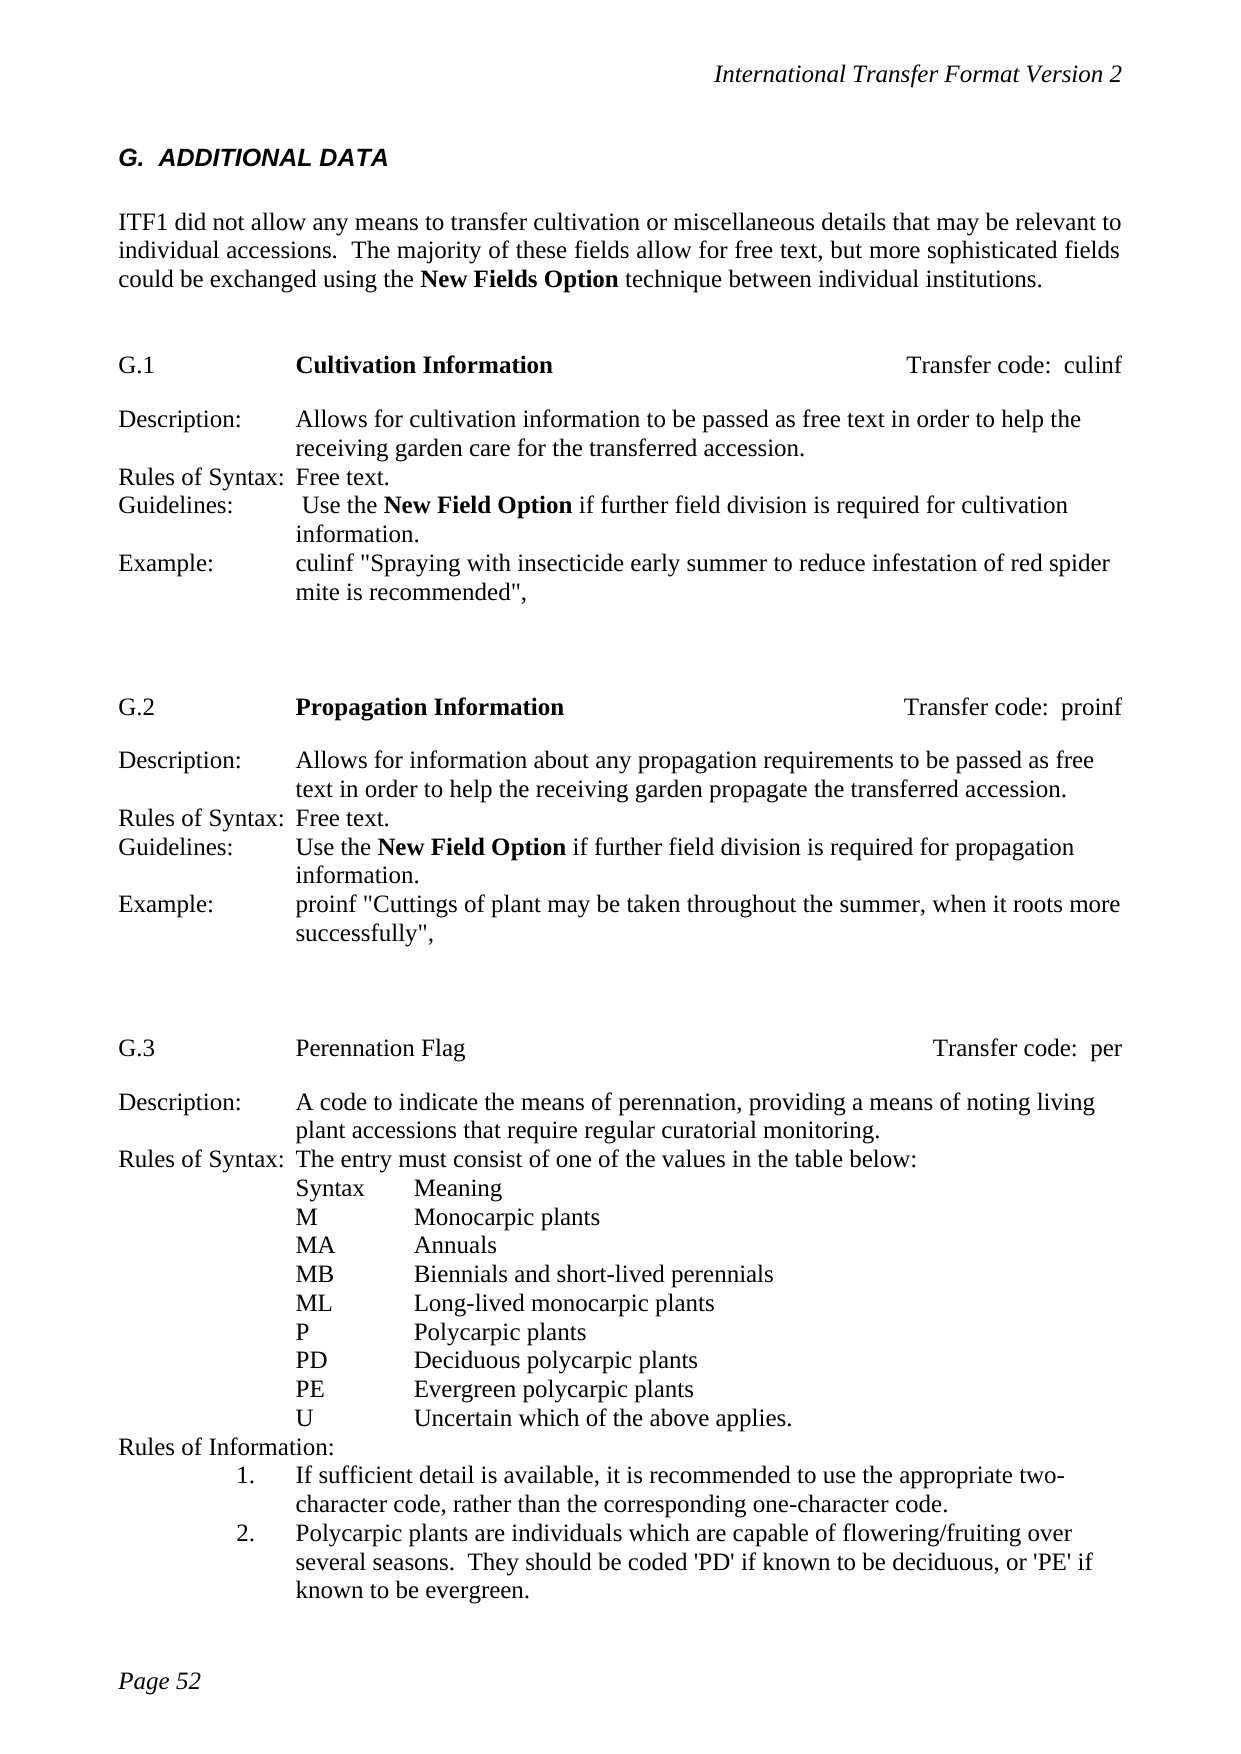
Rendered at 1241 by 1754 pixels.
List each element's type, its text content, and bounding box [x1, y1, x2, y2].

text MA Annuals [118, 1231, 1122, 1259]
subtitle G. ADDITIONAL DATA [118, 143, 1122, 172]
text Description: Allows for information about any propagation requirements to be passed as free text in order to help the receiving garden propagate the transferred accession. [118, 746, 1122, 803]
text G.3 Perennation Flag Transfer code: per [118, 1033, 1122, 1062]
text PD Deciduous polycarpic plants [118, 1346, 1122, 1374]
text Example: proinf "Cuttings of plant may be taken throughout the summer, when it roots more successfully", [118, 889, 1122, 947]
text G.1 Cultivation Information Transfer code: culinf [118, 351, 1122, 379]
text U Uncertain which of the above applies. [118, 1403, 1122, 1432]
text 1. If sufficient detail is available, it is recommended to use the appropriate two-character code, rather than the corresponding one-character code. [236, 1461, 1122, 1518]
text Example: culinf "Spraying with insecticide early summer to reduce infestation of red spider mite is recommended", [118, 548, 1122, 606]
text Rules of Syntax: Free text. [118, 803, 1122, 832]
text MB Biennials and short-lived perennials [118, 1259, 1122, 1288]
text ITF1 did not allow any means to transfer cultivation or miscellaneous details that may be relevant to individual accessions. The majority of these fields allow for free text, but more sophisticated fields could be exchanged using the New Fields Option technique between individual institutions. [118, 207, 1122, 293]
text Rules of Syntax: Free text. [118, 462, 1122, 491]
text Guidelines: Use the New Field Option if further field division is required for cultivation information. [118, 491, 1122, 548]
text G.2 Propagation Information Transfer code: proinf [118, 692, 1122, 721]
text Rules of Syntax: The entry must consist of one of the values in the table below: [118, 1144, 1122, 1173]
text Description: Allows for cultivation information to be passed as free text in order to help the receiving garden care for the transferred accession. [118, 404, 1122, 462]
text 2. Polycarpic plants are individuals which are capable of flowering/fruiting over several seasons. They should be coded 'PD' if known to be deciduous, or 'PE' if known to be evergreen. [236, 1518, 1122, 1604]
text PE Evergreen polycarpic plants [118, 1374, 1122, 1403]
text M Monocarpic plants [118, 1202, 1122, 1231]
text ML Long-lived monocarpic plants [118, 1288, 1122, 1317]
text P Polycarpic plants [118, 1317, 1122, 1346]
text Rules of Information: [118, 1432, 1122, 1461]
text Description: A code to indicate the means of perennation, providing a means of noting living plant accessions that require regular curatorial monitoring. [118, 1087, 1122, 1144]
text Syntax Meaning [118, 1173, 1122, 1202]
text Guidelines: Use the New Field Option if further field division is required for propagation information. [118, 832, 1122, 889]
